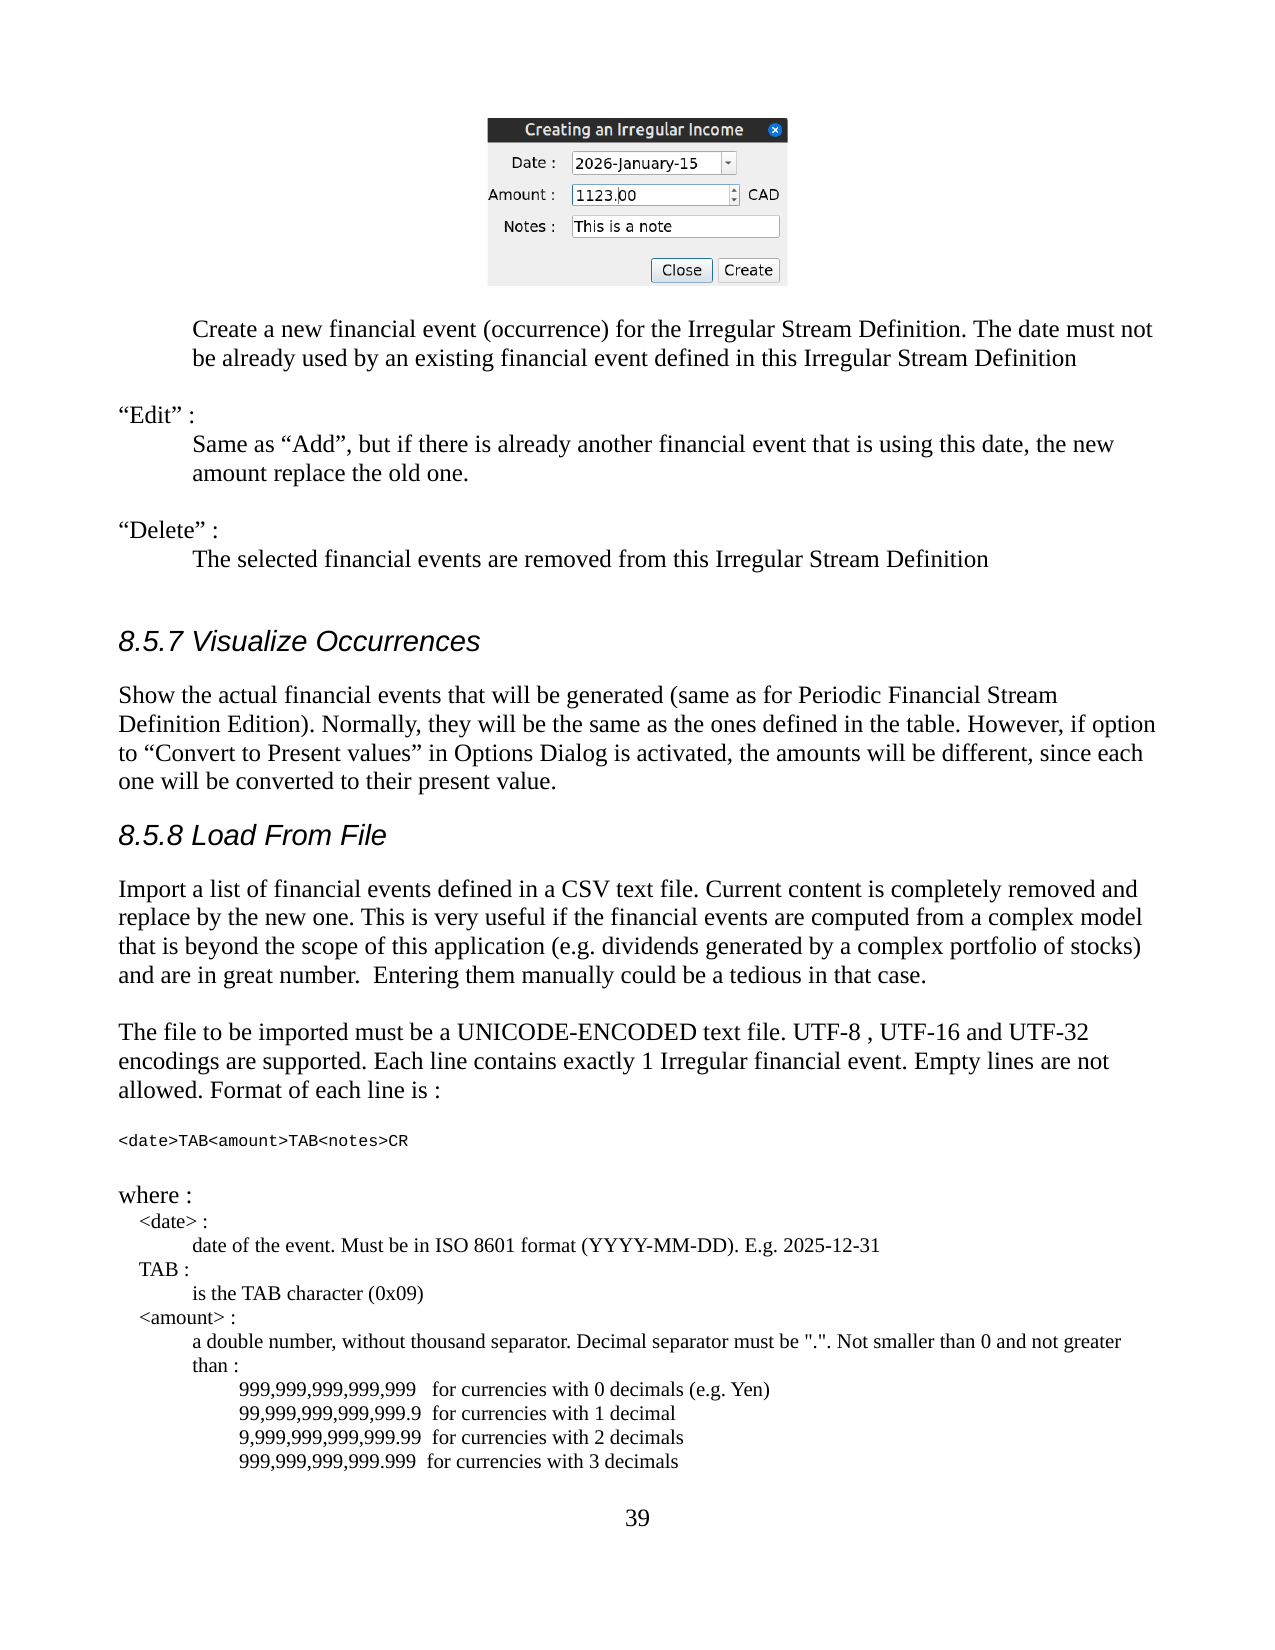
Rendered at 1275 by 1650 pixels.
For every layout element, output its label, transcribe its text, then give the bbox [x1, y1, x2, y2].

text “Edit” : [118, 400, 1157, 429]
text The file to be imported must be a UNICODE-ENCODED text file. UTF-8 , UTF-16 and UTF-32 encodings are supported. Each line contains exactly 1 Irregular financial event. Empty lines are not allowed. Format of each line is : [118, 1017, 1157, 1104]
text TAB : [118, 1257, 1157, 1281]
text Same as “Add”, but if there is already another financial event that is using this date, the new amount replace the old one. [192, 429, 1157, 487]
picture [487, 118, 788, 286]
text 99,999,999,999,999.9 for currencies with 1 decimal [192, 1401, 1157, 1425]
text 999,999,999,999,999 for currencies with 0 decimals (e.g. Yen) [192, 1377, 1157, 1401]
text <date> : [118, 1209, 1157, 1233]
subtitle Load From File [118, 818, 1157, 851]
text <amount> : [118, 1305, 1157, 1329]
text 9,999,999,999,999.99 for currencies with 2 decimals [192, 1425, 1157, 1449]
text “Delete” : [118, 515, 1157, 544]
text Create a new financial event (occurrence) for the Irregular Stream Definition. The date must not be already used by an existing financial event defined in this Irregular Stream Definition [192, 314, 1157, 372]
text 999,999,999,999.999 for currencies with 3 decimals [192, 1449, 1157, 1473]
text <date>TAB<amount>TAB<notes>CR [118, 1132, 1157, 1151]
text is the TAB character (0x09) [192, 1281, 1157, 1305]
text Import a list of financial events defined in a CSV text file. Current content is completely removed and replace by the new one. This is very useful if the financial events are computed from a complex model that is beyond the scope of this application (e.g. dividends generated by a complex portfolio of stocks) and are in great number. Entering them manually could be a tedious in that case. [118, 874, 1157, 989]
text date of the event. Must be in ISO 8601 format (YYYY-MM-DD). E.g. 2025-12-31 [192, 1233, 1157, 1257]
subtitle Visualize Occurrences [118, 624, 1157, 658]
text where : [118, 1180, 1157, 1209]
text The selected financial events are removed from this Irregular Stream Definition [192, 544, 1157, 573]
text a double number, without thousand separator. Decimal separator must be ".". Not smaller than 0 and not greater than : [192, 1329, 1157, 1377]
text Show the actual financial events that will be generated (same as for Periodic Financial Stream Definition Edition). Normally, they will be the same as the ones defined in the table. However, if option to “Convert to Present values” in Options Dialog is activated, the amounts will be different, since each one will be converted to their present value. [118, 680, 1157, 795]
